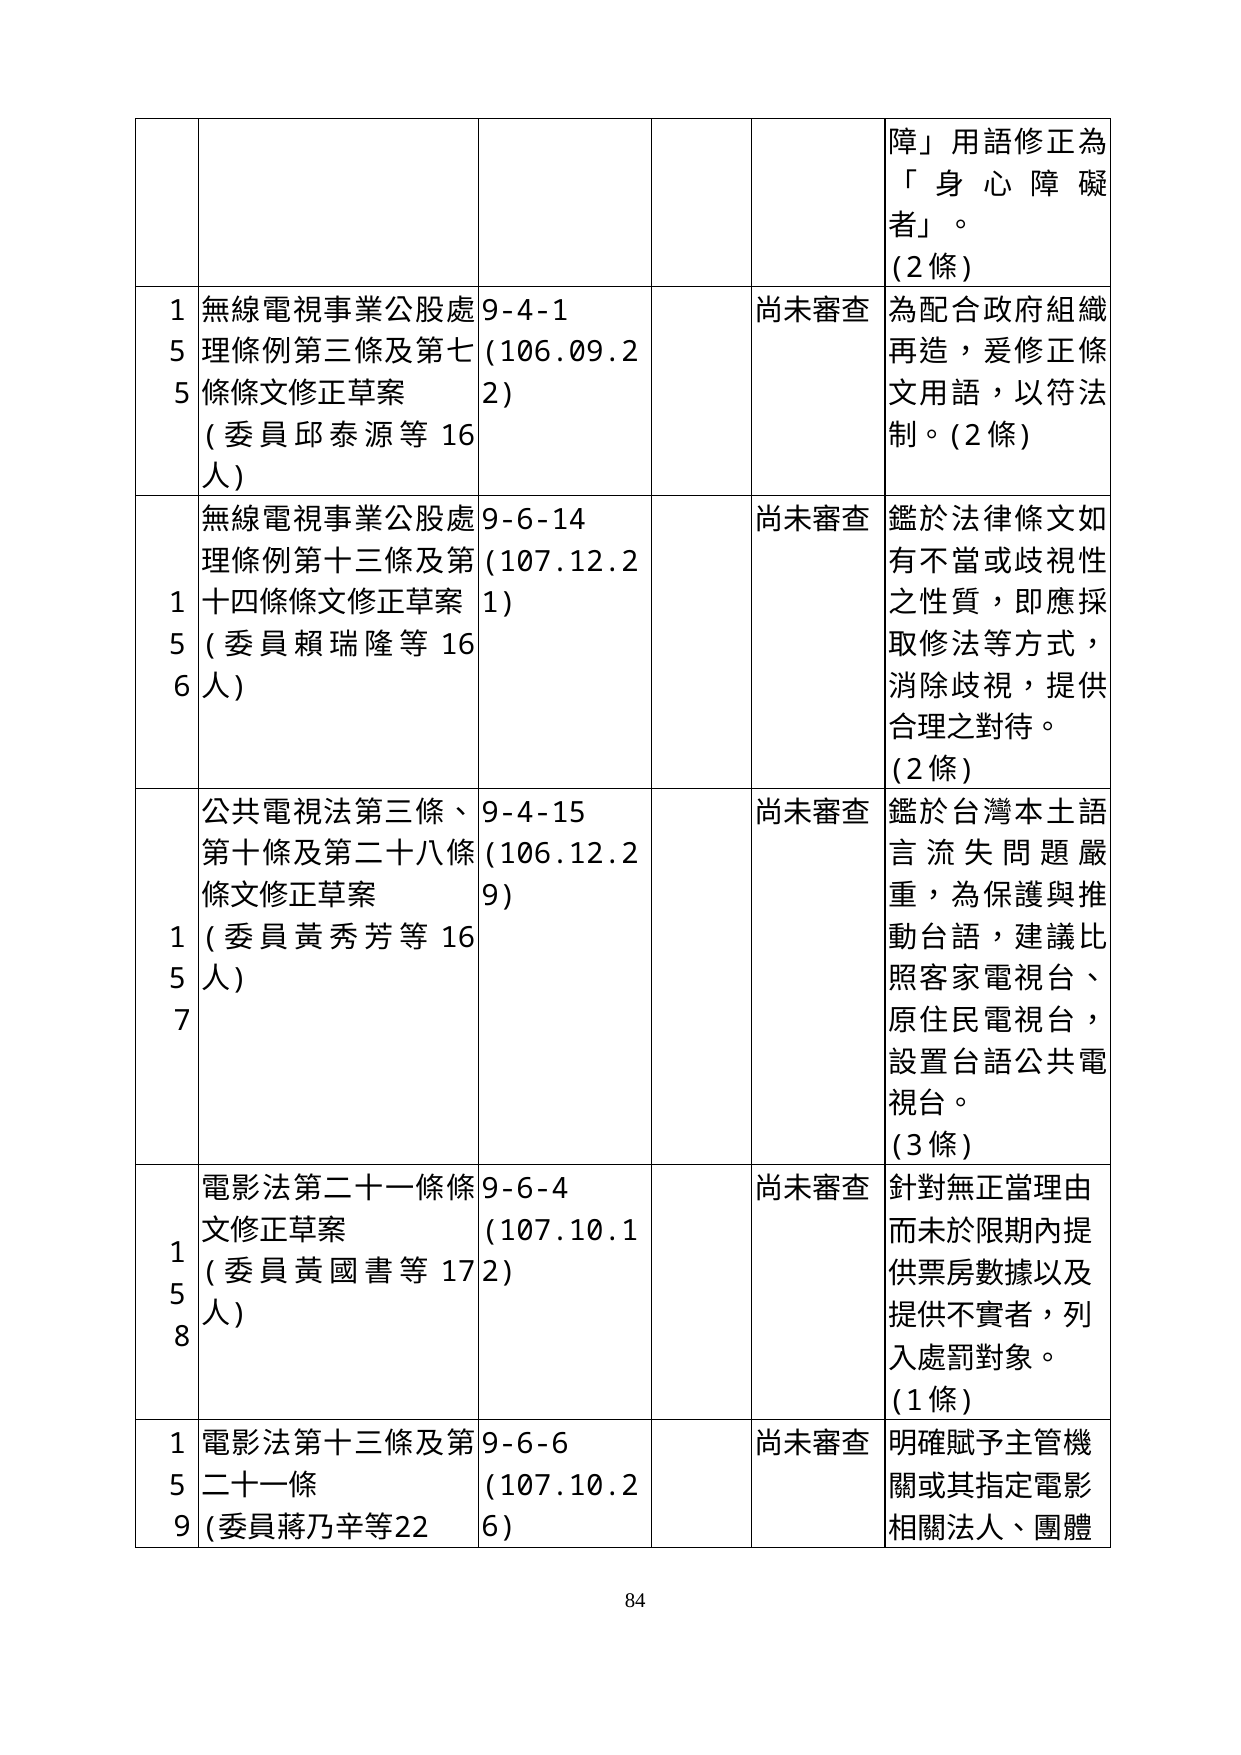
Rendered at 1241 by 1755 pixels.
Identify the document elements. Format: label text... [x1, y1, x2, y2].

table_cell [136, 789, 198, 1164]
table_cell 電影法第十三條及第二十一條 (委員蔣乃辛等22 [199, 1420, 478, 1547]
table_cell [652, 1165, 751, 1419]
table_cell 為配合政府組織再造，爰修正條文用語，以符法制。(2條) [886, 287, 1110, 495]
table_cell 公共電視法第三條、第十條及第二十八條條文修正草案 (委員黃秀芳等16人) [199, 789, 478, 1164]
table_cell 9-4-1 (106.09.22) [479, 287, 651, 495]
table_cell [752, 119, 884, 286]
table_cell 無線電視事業公股處理條例第三條及第七條條文修正草案 (委員邱泰源等16人) [199, 287, 478, 495]
table_cell [479, 119, 651, 286]
table_cell 尚未審查 [752, 496, 884, 788]
table_cell 9-6-4 (107.10.12) [479, 1165, 651, 1419]
table_cell [652, 496, 751, 788]
table_cell 障」用語修正為「身心障礙者」。 (2條) [886, 119, 1110, 286]
table_cell 明確賦予主管機關或其指定電影相關法人、團體 [886, 1420, 1110, 1547]
table_cell [199, 119, 478, 286]
table_cell 鑑於台灣本土語言流失問題嚴重，為保護與推動台語，建議比照客家電視台、原住民電視台，設置台語公共電視台。 (3條) [886, 789, 1110, 1164]
table_cell [136, 1420, 198, 1547]
table_cell [136, 287, 198, 495]
table_cell 針對無正當理由而未於限期內提供票房數據以及提供不實者，列入處罰對象。 (1條) [886, 1165, 1110, 1419]
table_cell 尚未審查 [752, 1165, 884, 1419]
table_cell [652, 789, 751, 1164]
table_cell 9-6-14 (107.12.21) [479, 496, 651, 788]
table_cell [136, 119, 198, 286]
table_cell 電影法第二十一條條文修正草案 (委員黃國書等17人) [199, 1165, 478, 1419]
table_cell [652, 287, 751, 495]
table_cell 尚未審查 [752, 1420, 884, 1547]
table_cell 尚未審查 [752, 287, 884, 495]
table_cell [652, 1420, 751, 1547]
table_cell 鑑於法律條文如有不當或歧視性之性質，即應採取修法等方式，消除歧視，提供合理之對待。 (2條) [886, 496, 1110, 788]
table_cell 尚未審查 [752, 789, 884, 1164]
table_cell 無線電視事業公股處理條例第十三條及第十四條條文修正草案 (委員賴瑞隆等16人) [199, 496, 478, 788]
table_cell 9-6-6 (107.10.26) [479, 1420, 651, 1547]
table_cell [136, 496, 198, 788]
table_cell 9-4-15 (106.12.29) [479, 789, 651, 1164]
table_cell [136, 1165, 198, 1419]
table_cell [652, 119, 751, 286]
